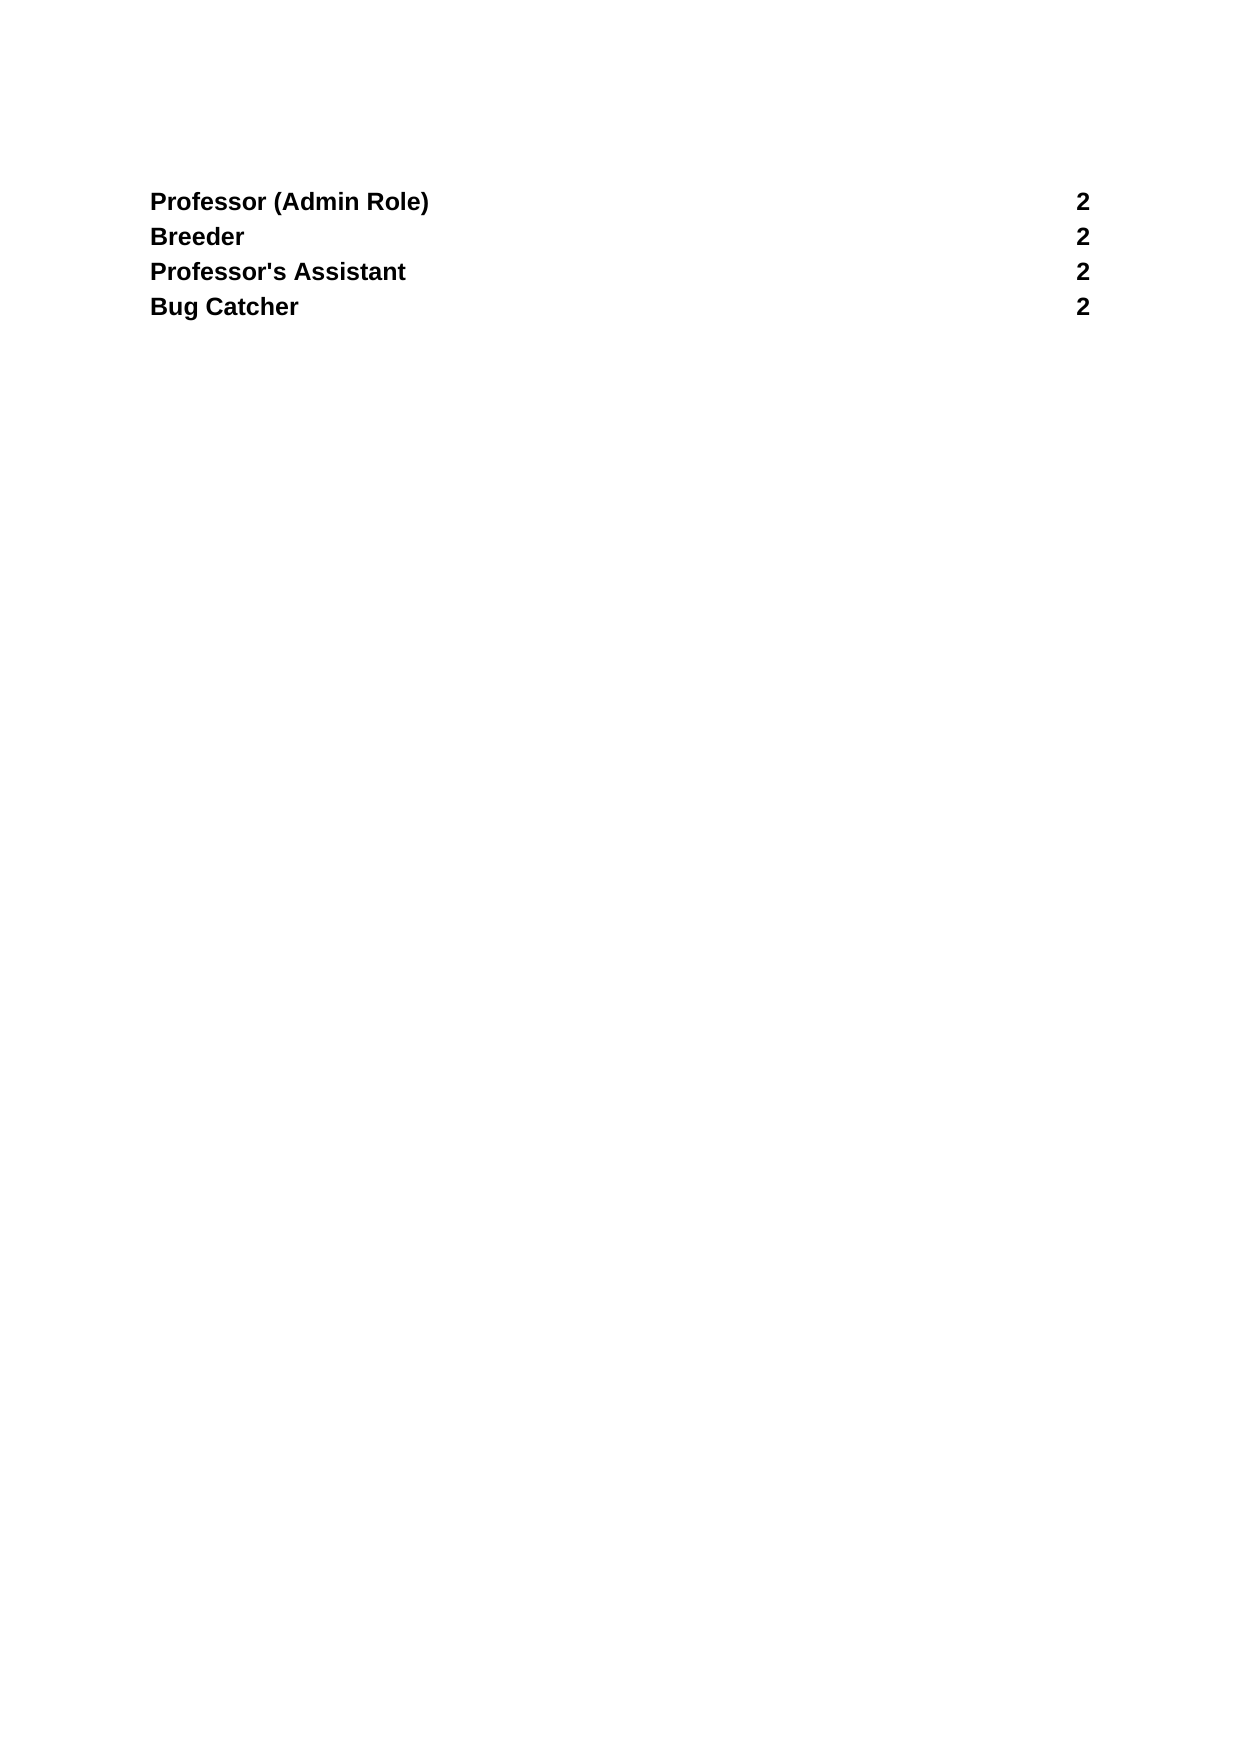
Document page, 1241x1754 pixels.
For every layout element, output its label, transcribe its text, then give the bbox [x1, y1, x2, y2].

text Breeder 2 [150, 221, 1090, 250]
text Bug Catcher 2 [150, 291, 1090, 320]
text Professor (Admin Role) 2 [150, 186, 1090, 215]
text Professor's Assistant 2 [150, 256, 1090, 285]
